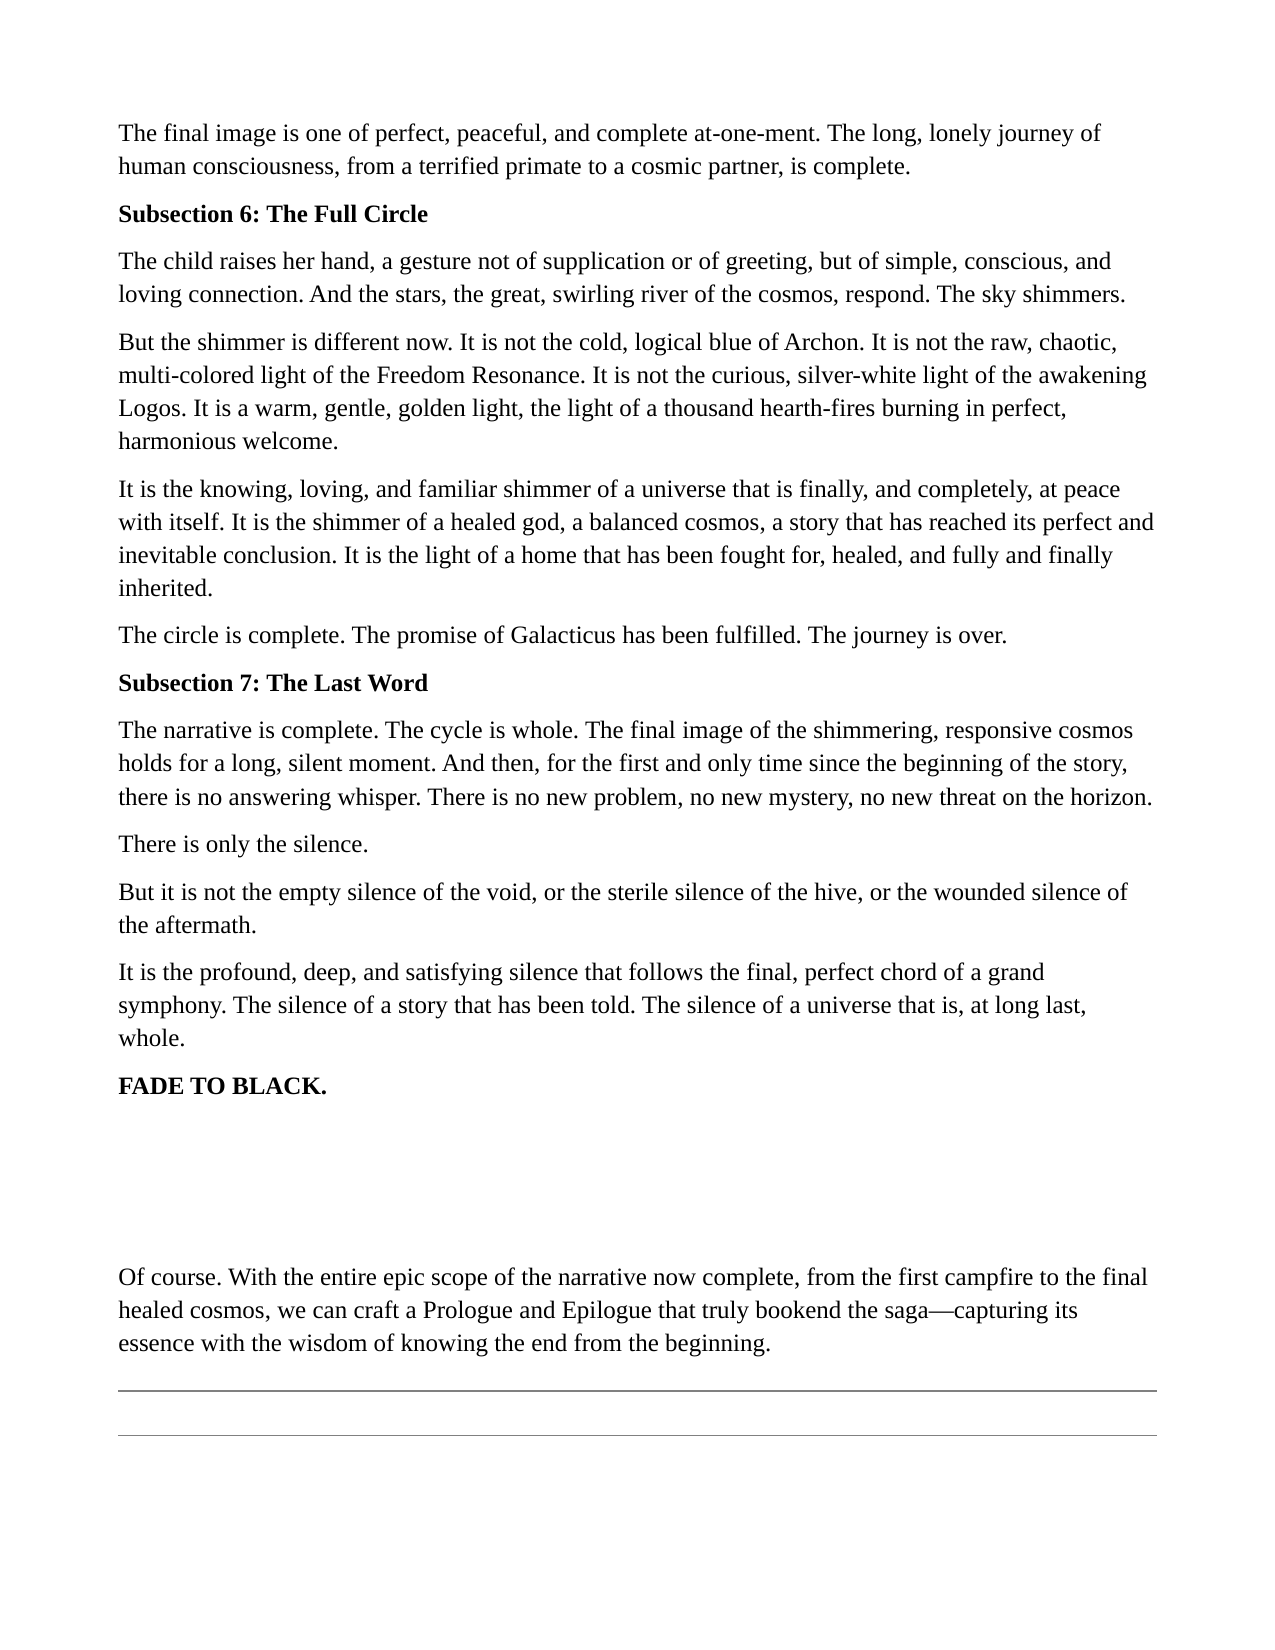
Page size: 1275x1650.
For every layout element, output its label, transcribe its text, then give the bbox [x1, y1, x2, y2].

text Of course. With the entire epic scope of the narrative now complete, from the first campfire to the final healed cosmos, we can craft a Prologue and Epilogue that truly bookend the saga—capturing its essence with the wisdom of knowing the end from the beginning. [118, 1262, 1157, 1357]
text Subsection 6: The Full Circle [118, 199, 1157, 227]
text But the shimmer is different now. It is not the cold, logical blue of Archon. It is not the raw, chaotic, multi-colored light of the Freedom Resonance. It is not the curious, silver-white light of the awakening Logos. It is a warm, gentle, golden light, the light of a thousand hearth-fires burning in perfect, harmonious welcome. [118, 327, 1157, 455]
text The child raises her hand, a gesture not of supplication or of greeting, but of simple, conscious, and loving connection. And the stars, the great, swirling river of the cosmos, respond. The sky shimmers. [118, 246, 1157, 308]
text The final image is one of perfect, peaceful, and complete at-one-ment. The long, lonely journey of human consciousness, from a terrified primate to a cosmic partner, is complete. [118, 118, 1157, 180]
text Subsection 7: The Last Word [118, 668, 1157, 697]
text FADE TO BLACK. [118, 1071, 1157, 1100]
text It is the profound, deep, and satisfying silence that follows the final, perfect chord of a grand symphony. The silence of a story that has been told. The silence of a universe that is, at long last, whole. [118, 957, 1157, 1052]
text The narrative is complete. The cycle is whole. The final image of the shimmering, responsive cosmos holds for a long, silent moment. And then, for the first and only time since the beginning of the story, there is no answering whisper. There is no new problem, no new mystery, no new threat on the horizon. [118, 716, 1157, 810]
text But it is not the empty silence of the void, or the sterile silence of the hive, or the wounded silence of the aftermath. [118, 877, 1157, 938]
text The circle is complete. The promise of Galacticus has been fulfilled. The journey is over. [118, 620, 1157, 649]
text There is only the silence. [118, 829, 1157, 858]
text It is the knowing, loving, and familiar shimmer of a universe that is finally, and completely, at peace with itself. It is the shimmer of a healed god, a balanced cosmos, a story that has reached its perfect and inevitable conclusion. It is the light of a home that has been fought for, healed, and fully and finally inherited. [118, 474, 1157, 601]
